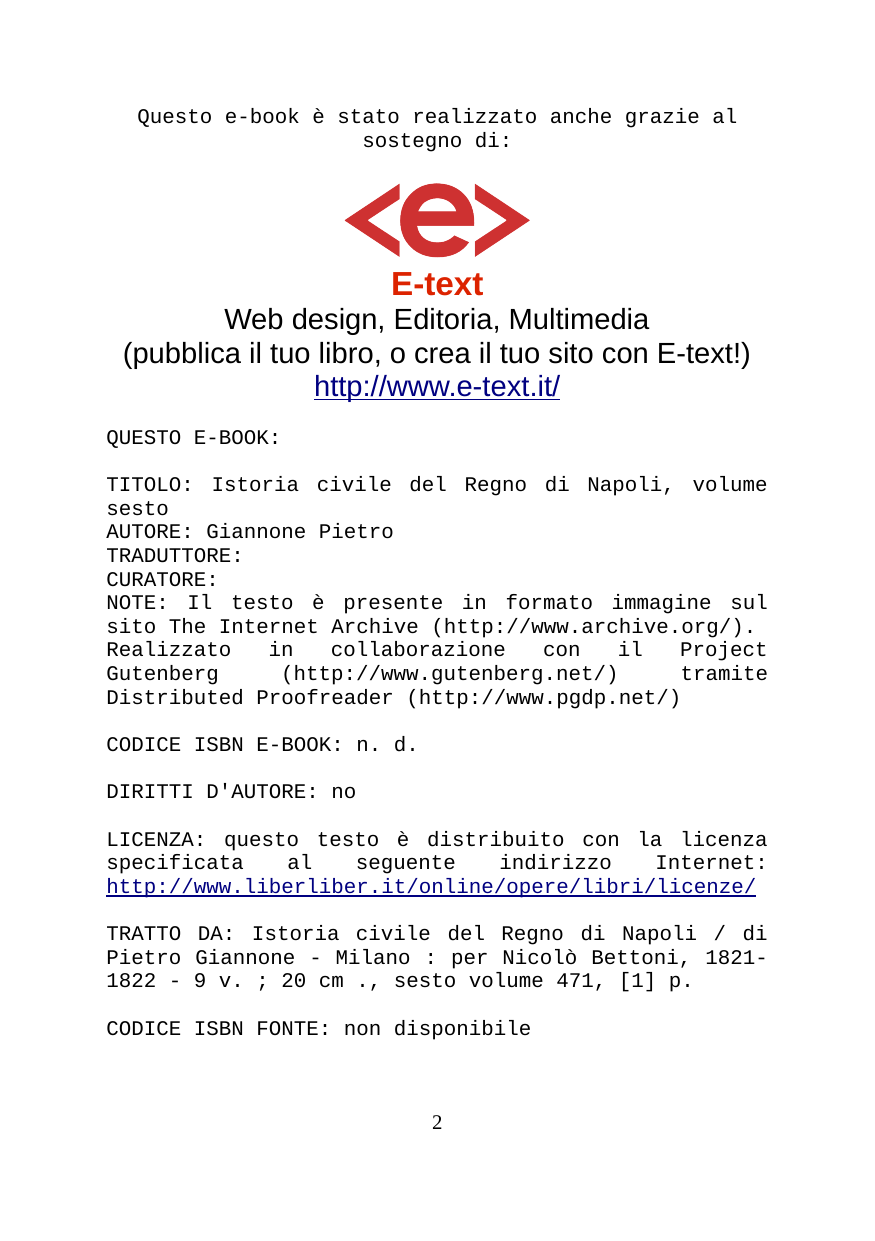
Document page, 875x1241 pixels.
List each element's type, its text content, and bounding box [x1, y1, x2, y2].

text TITOLO: Istoria civile del Regno di Napoli, volume sesto [106, 474, 768, 521]
text CURATORE: [106, 568, 768, 592]
text Questo e-book è stato realizzato anche grazie al sostegno di: [106, 106, 768, 153]
text Web design, Editoria, Multimedia [106, 302, 768, 336]
text TRATTO DA: Istoria civile del Regno di Napoli / di Pietro Giannone - Milano : per Nicolò Bettoni, 1821-1822 - 9 v. ; 20 cm ., sesto volume 471, [1] p. [106, 923, 768, 994]
text AUTORE: Giannone Pietro [106, 521, 768, 545]
text Realizzato in collaborazione con il Project Gutenberg (http://www.gutenberg.net/) tramite Distributed Proofreader (http://www.pgdp.net/) [106, 639, 768, 710]
text LICENZA: questo testo è distribuito con la licenza specificata al seguente indirizzo Internet: http://www.liberliber.it/online/opere/libri/licenze/ [106, 829, 768, 899]
text QUESTO E-BOOK: [106, 427, 768, 450]
picture [343, 183, 531, 258]
text NOTE: Il testo è presente in formato immagine sul sito The Internet Archive (http://www.archive.org/). [106, 592, 768, 639]
text TRADUTTORE: [106, 545, 768, 568]
text http://www.e-text.it/ [106, 369, 768, 403]
text CODICE ISBN E-BOOK: n. d. [106, 734, 768, 758]
text DIRITTI D'AUTORE: no [106, 781, 768, 805]
text E-text [106, 264, 768, 302]
text CODICE ISBN FONTE: non disponibile [106, 1018, 768, 1041]
text (pubblica il tuo libro, o crea il tuo sito con E-text!) [106, 336, 768, 369]
